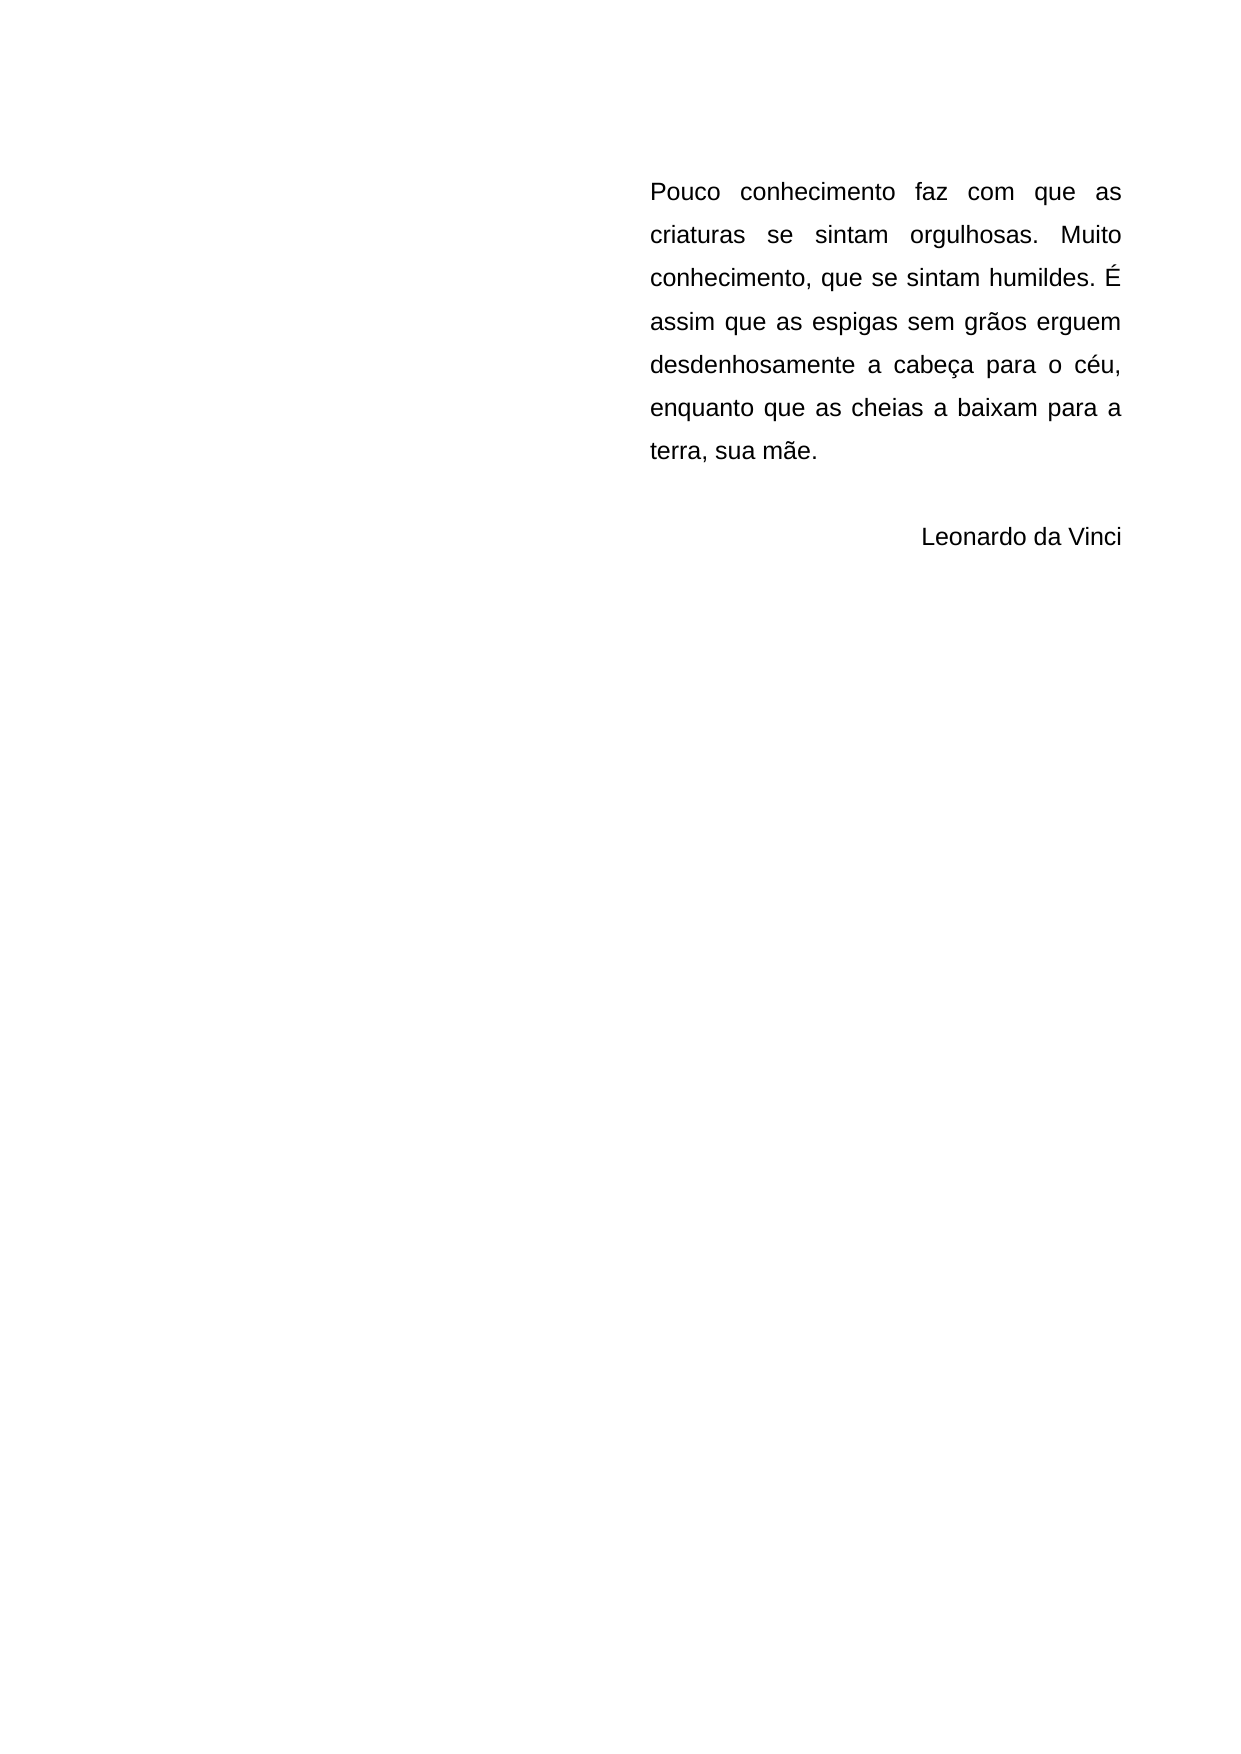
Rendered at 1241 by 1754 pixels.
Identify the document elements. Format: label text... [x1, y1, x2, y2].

text Leonardo da Vinci [650, 522, 1122, 551]
text Pouco conhecimento faz com que as criaturas se sintam orgulhosas. Muito conhecimento, que se sintam humildes. É assim que as espigas sem grãos erguem desdenhosamente a cabeça para o céu, enquanto que as cheias a baixam para a terra, sua mãe. [650, 177, 1122, 465]
